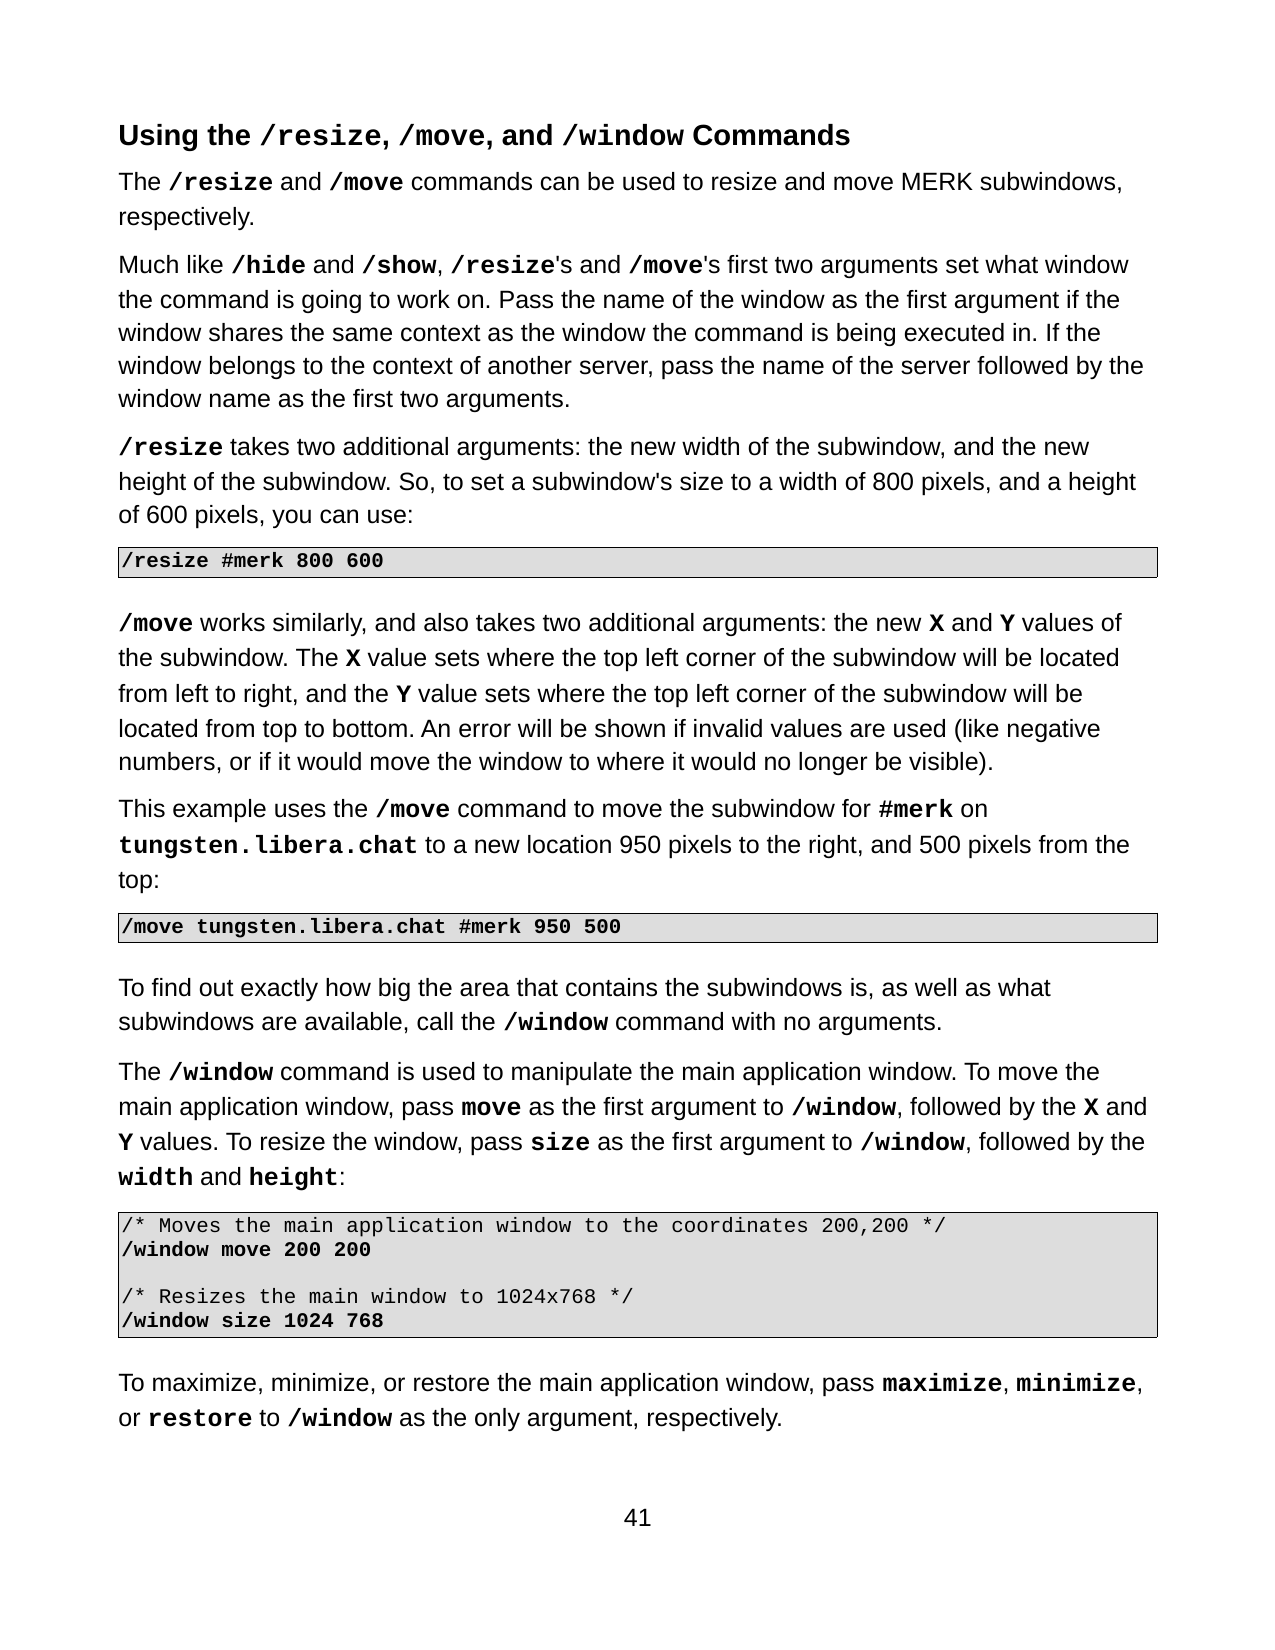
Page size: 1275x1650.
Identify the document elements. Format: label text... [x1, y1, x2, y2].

subtitle Using the /resize, /move, and /window Commands [118, 118, 1157, 154]
text /resize takes two additional arguments: the new width of the subwindow, and the new height of the subwindow. So, to set a subwindow's size to a width of 800 pixels, and a height of 600 pixels, you can use: [118, 431, 1157, 528]
text This example uses the /move command to move the subwindow for #merk on tungsten.libera.chat to a new location 950 pixels to the right, and 500 pixels from the top: [118, 794, 1157, 894]
table_header /move tungsten.libera.chat #merk 950 500 [119, 914, 1157, 942]
text /move works similarly, and also takes two additional arguments: the new X and Y values of the subwindow. The X value sets where the top left corner of the subwindow will be located from left to right, and the Y value sets where the top left corner of the subwindow will be located from top to bottom. An error will be shown if invalid values are used (like negative numbers, or if it would move the window to where it would no longer be visible). [118, 608, 1157, 776]
table_header /* Moves the main application window to the coordinates 200,200 */ /window move 200 200 /* Resizes the main window to 1024x768 */ /window size 1024 768 [119, 1213, 1157, 1337]
text The /window command is used to manipulate the main application window. To move the main application window, pass move as the first argument to /window, followed by the X and Y values. To resize the window, pass size as the first argument to /window, followed by the width and height: [118, 1057, 1157, 1193]
text Much like /hide and /show, /resize's and /move's first two arguments set what window the command is going to work on. Pass the name of the window as the first argument if the window shares the same context as the window the command is being executed in. If the window belongs to the context of another server, pass the name of the server followed by the window name as the first two arguments. [118, 249, 1157, 413]
text The /resize and /move commands can be used to resize and move MERK subwindows, respectively. [118, 167, 1157, 231]
text To maximize, minimize, or restore the main application window, pass maximize, minimize, or restore to /window as the only argument, respectively. [118, 1368, 1157, 1434]
text To find out exactly how big the area that contains the subwindows is, as well as what subwindows are available, call the /window command with no arguments. [118, 973, 1157, 1037]
table_header /resize #merk 800 600 [119, 548, 1157, 577]
